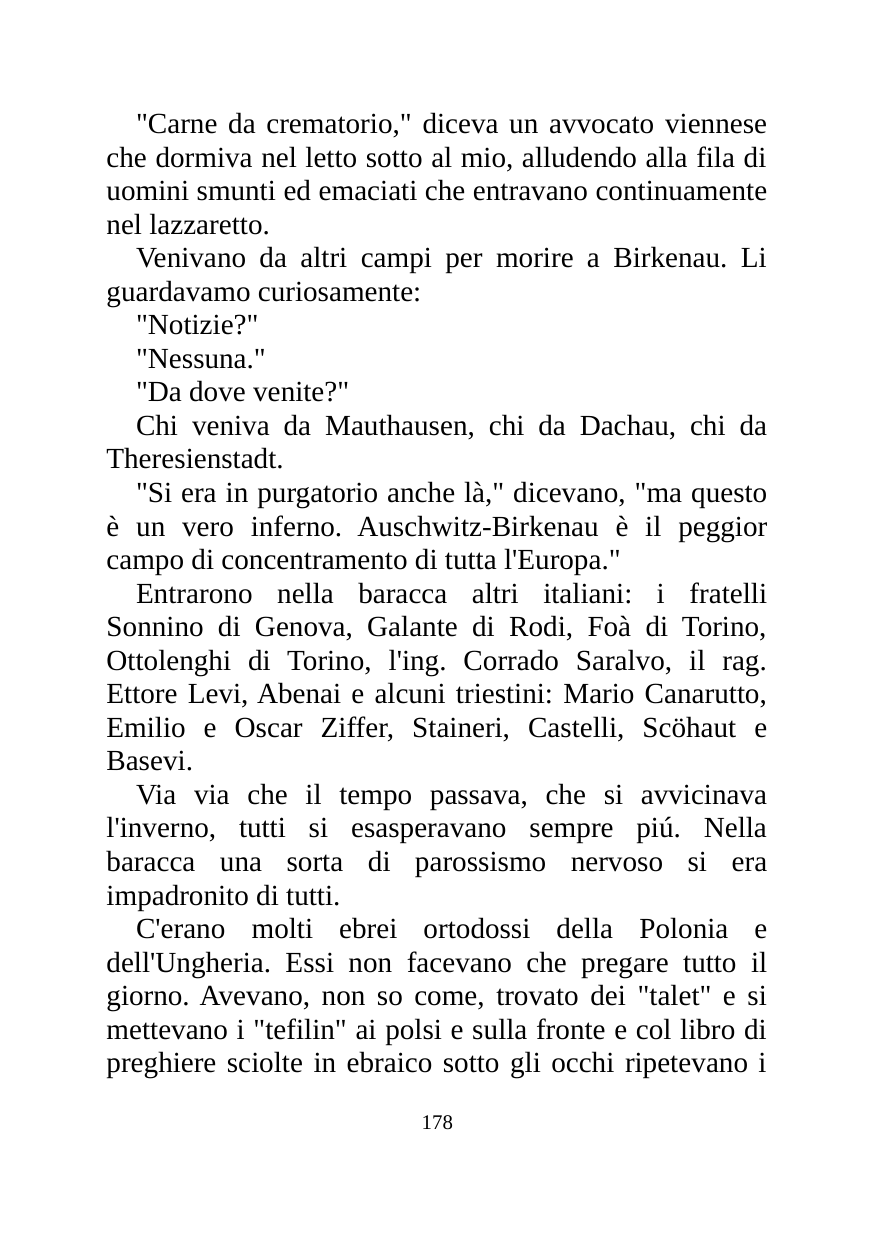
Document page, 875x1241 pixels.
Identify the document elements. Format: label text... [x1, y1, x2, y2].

text "Nessuna." [106, 341, 768, 374]
text "Carne da crematorio," diceva un avvocato viennese che dormiva nel letto sotto al mio, alludendo alla fila di uomini smunti ed emaciati che entravano continuamente nel lazzaretto. [106, 106, 768, 240]
text "Notizie?" [106, 307, 768, 341]
text C'erano molti ebrei ortodossi della Polonia e dell'Ungheria. Essi non facevano che pregare tutto il giorno. Avevano, non so come, trovato dei "talet" e si mettevano i "tefilin" ai polsi e sulla fronte e col libro di preghiere sciolte in ebraico sotto gli occhi ripetevano i [106, 911, 768, 1079]
text "Si era in purgatorio anche là," dicevano, "ma questo è un vero inferno. Auschwitz-Birkenau è il peggior campo di concentramento di tutta l'Europa." [106, 475, 768, 576]
text "Da dove venite?" [106, 374, 768, 408]
text Chi veniva da Mauthausen, chi da Dachau, chi da Theresienstadt. [106, 408, 768, 475]
text Venivano da altri campi per morire a Birkenau. Li guardavamo curiosamente: [106, 240, 768, 307]
text Via via che il tempo passava, che si avvicinava l'inverno, tutti si esasperavano sempre piú. Nella baracca una sorta di parossismo nervoso si era impadronito di tutti. [106, 777, 768, 911]
text Entrarono nella baracca altri italiani: i fratelli Sonnino di Genova, Galante di Rodi, Foà di Torino, Ottolenghi di Torino, l'ing. Corrado Saralvo, il rag. Ettore Levi, Abenai e alcuni triestini: Mario Canarutto, Emilio e Oscar Ziffer, Staineri, Castelli, Scöhaut e Basevi. [106, 576, 768, 777]
